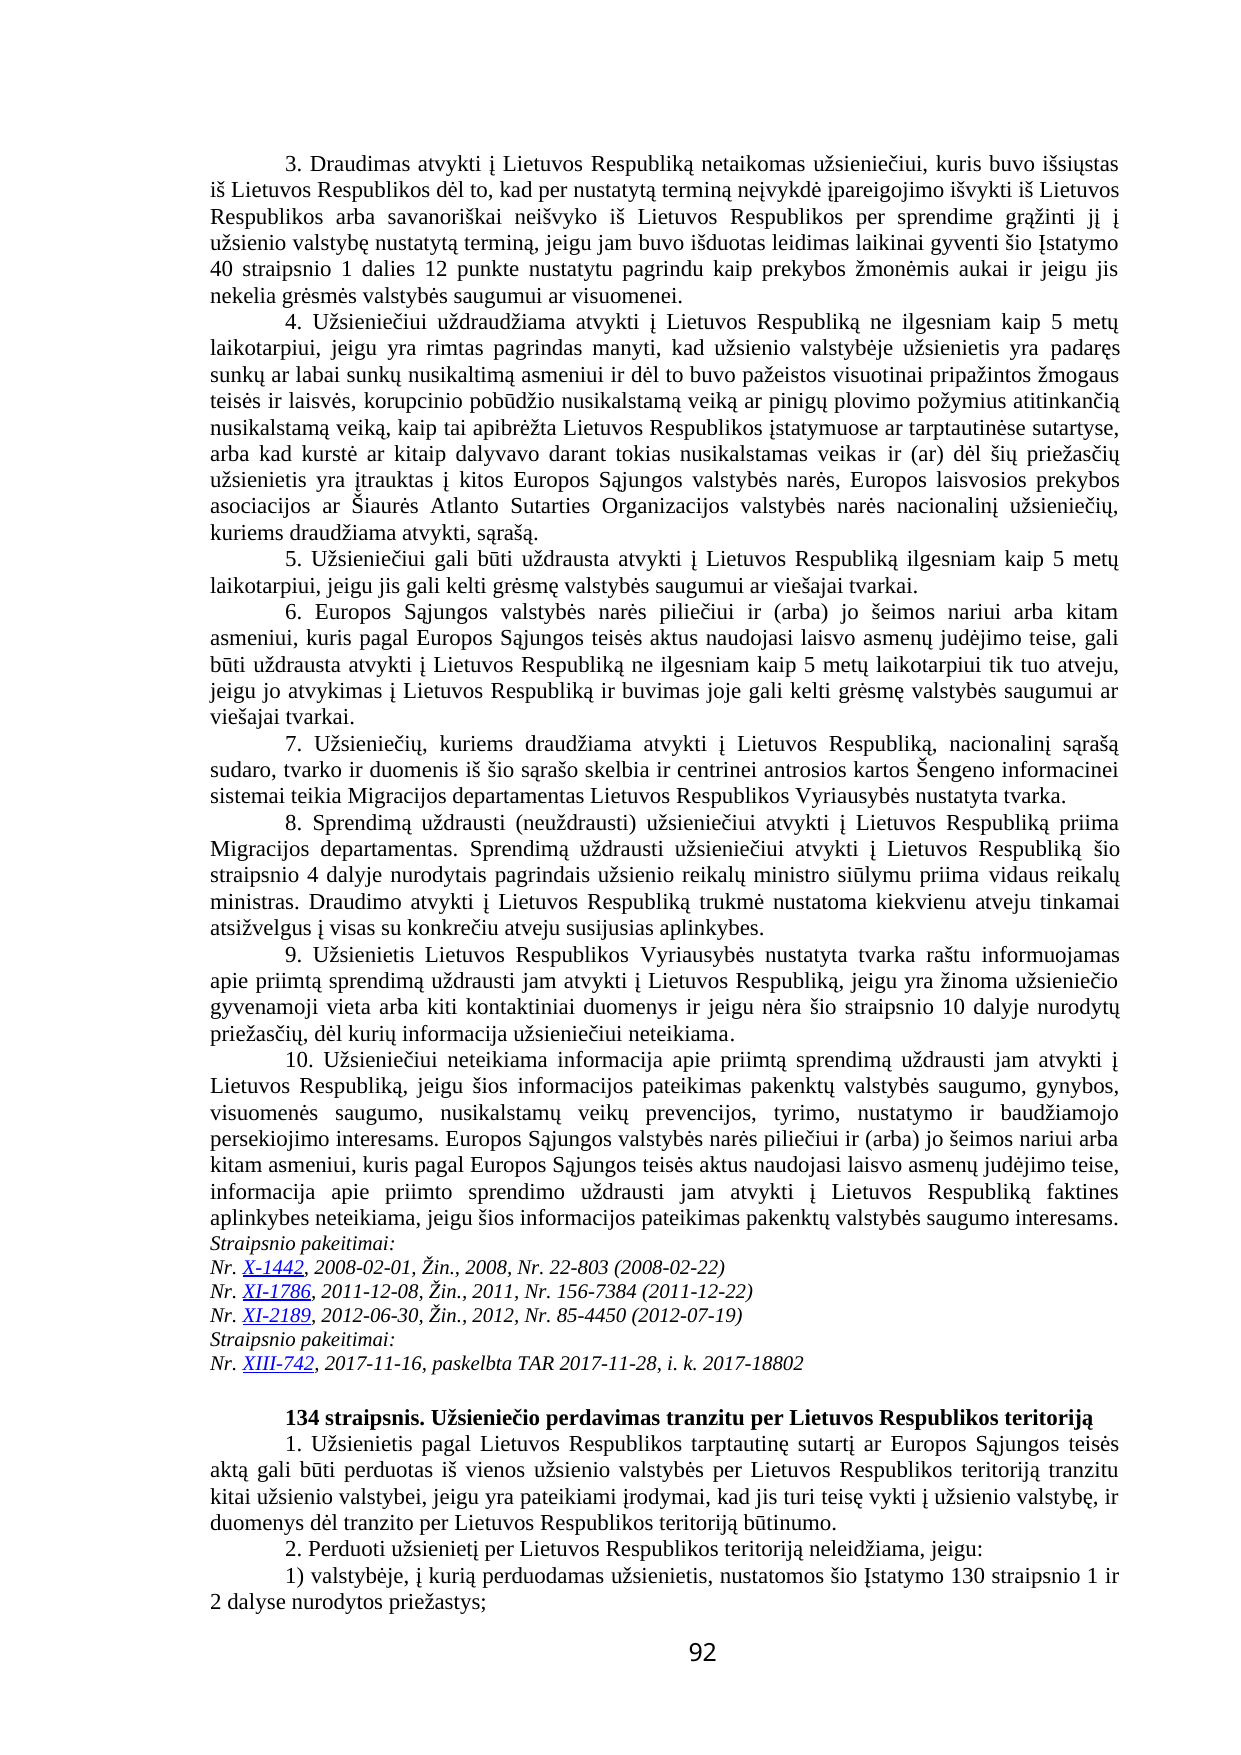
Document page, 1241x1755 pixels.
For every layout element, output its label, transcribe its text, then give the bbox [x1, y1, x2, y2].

text Straipsnio pakeitimai: [210, 1327, 1120, 1351]
text 9. Užsienietis Lietuvos Respublikos Vyriausybės nustatyta tvarka raštu informuojamas apie priimtą sprendimą uždrausti jam atvykti į Lietuvos Respubliką, jeigu yra žinoma užsieniečio gyvenamoji vieta arba kiti kontaktiniai duomenys ir jeigu nėra šio straipsnio 10 dalyje nurodytų priežasčių, dėl kurių informacija užsieniečiui neteikiama. [210, 941, 1120, 1046]
text 134 straipsnis. Užsieniečio perdavimas tranzitu per Lietuvos Respublikos teritoriją [285, 1404, 1120, 1430]
text 1. Užsienietis pagal Lietuvos Respublikos tarptautinę sutartį ar Europos Sąjungos teisės aktą gali būti perduotas iš vienos užsienio valstybės per Lietuvos Respublikos teritoriją tranzitu kitai užsienio valstybei, jeigu yra pateikiami įrodymai, kad jis turi teisę vykti į užsienio valstybę, ir duomenys dėl tranzito per Lietuvos Respublikos teritoriją būtinumo. [210, 1430, 1120, 1535]
text 8. Sprendimą uždrausti (neuždrausti) užsieniečiui atvykti į Lietuvos Respubliką priima Migracijos departamentas. Sprendimą uždrausti užsieniečiui atvykti į Lietuvos Respubliką šio straipsnio 4 dalyje nurodytais pagrindais užsienio reikalų ministro siūlymu priima vidaus reikalų ministras. Draudimo atvykti į Lietuvos Respubliką trukmė nustatoma kiekvienu atveju tinkamai atsižvelgus į visas su konkrečiu atveju susijusias aplinkybes. [210, 809, 1120, 941]
text Nr. XI-1786, 2011-12-08, Žin., 2011, Nr. 156-7384 (2011-12-22) [210, 1279, 1120, 1303]
text 3. Draudimas atvykti į Lietuvos Respubliką netaikomas užsieniečiui, kuris buvo išsiųstas iš Lietuvos Respublikos dėl to, kad per nustatytą terminą neįvykdė įpareigojimo išvykti iš Lietuvos Respublikos arba savanoriškai neišvyko iš Lietuvos Respublikos per sprendime grąžinti jį į užsienio valstybę nustatytą terminą, jeigu jam buvo išduotas leidimas laikinai gyventi šio Įstatymo 40 straipsnio 1 dalies 12 punkte nustatytu pagrindu kaip prekybos žmonėmis aukai ir jeigu jis nekelia grėsmės valstybės saugumui ar visuomenei. [210, 150, 1120, 308]
text Straipsnio pakeitimai: [210, 1231, 1120, 1254]
text 2. Perduoti užsienietį per Lietuvos Respublikos teritoriją neleidžiama, jeigu: [210, 1535, 1120, 1562]
text 10. Užsieniečiui neteikiama informacija apie priimtą sprendimą uždrausti jam atvykti į Lietuvos Respubliką, jeigu šios informacijos pateikimas pakenktų valstybės saugumo, gynybos, visuomenės saugumo, nusikalstamų veikų prevencijos, tyrimo, nustatymo ir baudžiamojo persekiojimo interesams. Europos Sąjungos valstybės narės piliečiui ir (arba) jo šeimos nariui arba kitam asmeniui, kuris pagal Europos Sąjungos teisės aktus naudojasi laisvo asmenų judėjimo teise, informacija apie priimto sprendimo uždrausti jam atvykti į Lietuvos Respubliką faktines aplinkybes neteikiama, jeigu šios informacijos pateikimas pakenktų valstybės saugumo interesams. [210, 1046, 1120, 1231]
text 1) valstybėje, į kurią perduodamas užsienietis, nustatomos šio Įstatymo 130 straipsnio 1 ir 2 dalyse nurodytos priežastys; [210, 1562, 1120, 1614]
text 5. Užsieniečiui gali būti uždrausta atvykti į Lietuvos Respubliką ilgesniam kaip 5 metų laikotarpiui, jeigu jis gali kelti grėsmę valstybės saugumui ar viešajai tvarkai. [210, 545, 1120, 598]
text 6. Europos Sąjungos valstybės narės piliečiui ir (arba) jo šeimos nariui arba kitam asmeniui, kuris pagal Europos Sąjungos teisės aktus naudojasi laisvo asmenų judėjimo teise, gali būti uždrausta atvykti į Lietuvos Respubliką ne ilgesniam kaip 5 metų laikotarpiui tik tuo atveju, jeigu jo atvykimas į Lietuvos Respubliką ir buvimas joje gali kelti grėsmę valstybės saugumui ar viešajai tvarkai. [210, 598, 1120, 730]
text 4. Užsieniečiui uždraudžiama atvykti į Lietuvos Respubliką ne ilgesniam kaip 5 metų laikotarpiui, jeigu yra rimtas pagrindas manyti, kad užsienio valstybėje užsienietis yra padaręs sunkų ar labai sunkų nusikaltimą asmeniui ir dėl to buvo pažeistos visuotinai pripažintos žmogaus teisės ir laisvės, korupcinio pobūdžio nusikalstamą veiką ar pinigų plovimo požymius atitinkančią nusikalstamą veiką, kaip tai apibrėžta Lietuvos Respublikos įstatymuose ar tarptautinėse sutartyse, arba kad kurstė ar kitaip dalyvavo darant tokias nusikalstamas veikas ir (ar) dėl šių priežasčių užsienietis yra įtrauktas į kitos Europos Sąjungos valstybės narės, Europos laisvosios prekybos asociacijos ar Šiaurės Atlanto Sutarties Organizacijos valstybės narės nacionalinį užsieniečių, kuriems draudžiama atvykti, sąrašą. [210, 308, 1120, 545]
text Nr. X-1442, 2008-02-01, Žin., 2008, Nr. 22-803 (2008-02-22) [210, 1254, 1120, 1279]
text Nr. XIII-742, 2017-11-16, paskelbta TAR 2017-11-28, i. k. 2017-18802 [210, 1351, 1120, 1375]
text Nr. XI-2189, 2012-06-30, Žin., 2012, Nr. 85-4450 (2012-07-19) [210, 1303, 1120, 1327]
text 7. Užsieniečių, kuriems draudžiama atvykti į Lietuvos Respubliką, nacionalinį sąrašą sudaro, tvarko ir duomenis iš šio sąrašo skelbia ir centrinei antrosios kartos Šengeno informacinei sistemai teikia Migracijos departamentas Lietuvos Respublikos Vyriausybės nustatyta tvarka. [210, 730, 1120, 809]
